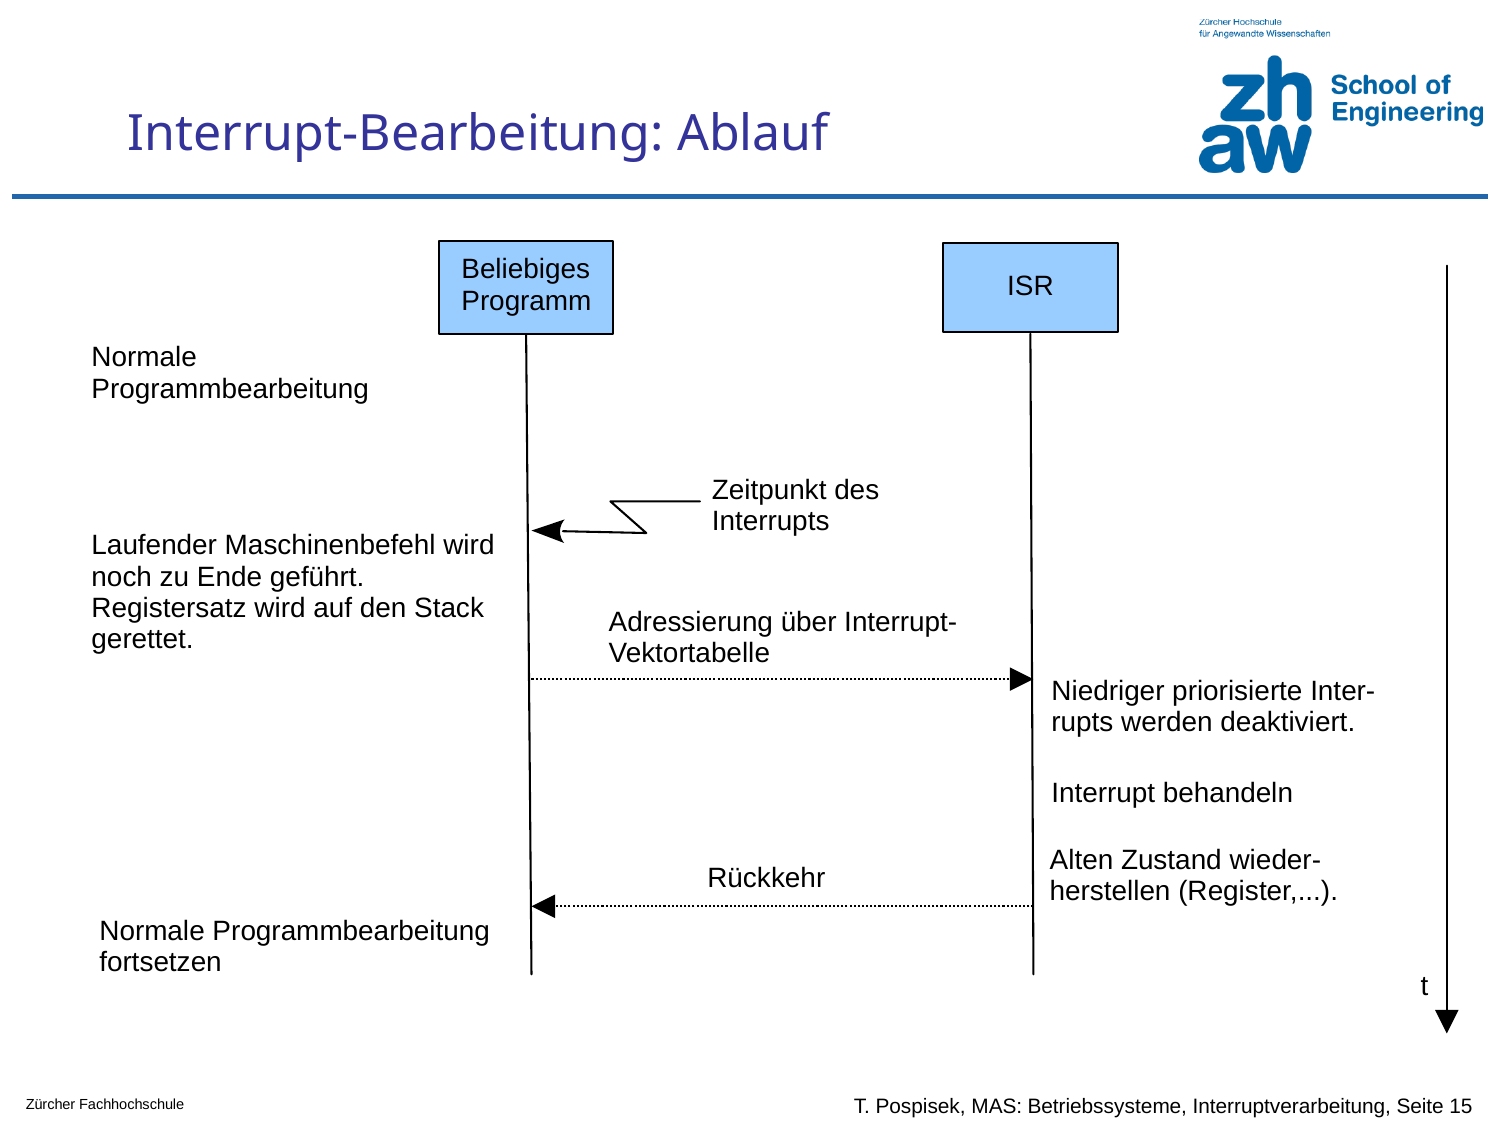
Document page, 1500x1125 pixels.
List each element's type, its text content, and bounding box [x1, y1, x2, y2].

text_box Normale Programmbearbeitung fortsetzen [99, 914, 492, 978]
text_box Adressierung über Interrupt- Vektortabelle [608, 605, 959, 669]
text_box [944, 244, 1117, 331]
text_box Zeitpunkt des Interrupts [711, 473, 881, 537]
text_box [440, 242, 612, 333]
text_box t [1420, 970, 1447, 1002]
text_box Laufender Maschinenbefehl wird noch zu Ende geführt. Registersatz wird auf den Stack gerettet. [91, 529, 497, 655]
text_box Normale Programmbearbeitung [91, 341, 371, 405]
text_box Interrupt behandeln [1051, 777, 1295, 809]
text_box Beliebiges Programm [461, 253, 593, 317]
text_box Rückkehr [707, 861, 826, 894]
text_box Alten Zustand wieder- herstellen (Register,...). [1049, 844, 1340, 907]
text_box Niedriger priorisierte Inter- rupts werden deaktiviert. [1051, 675, 1377, 738]
picture [1199, 19, 1483, 173]
title Interrupt-Bearbeitung: Ablauf [112, 42, 1391, 168]
text_box ISR [1007, 270, 1054, 302]
